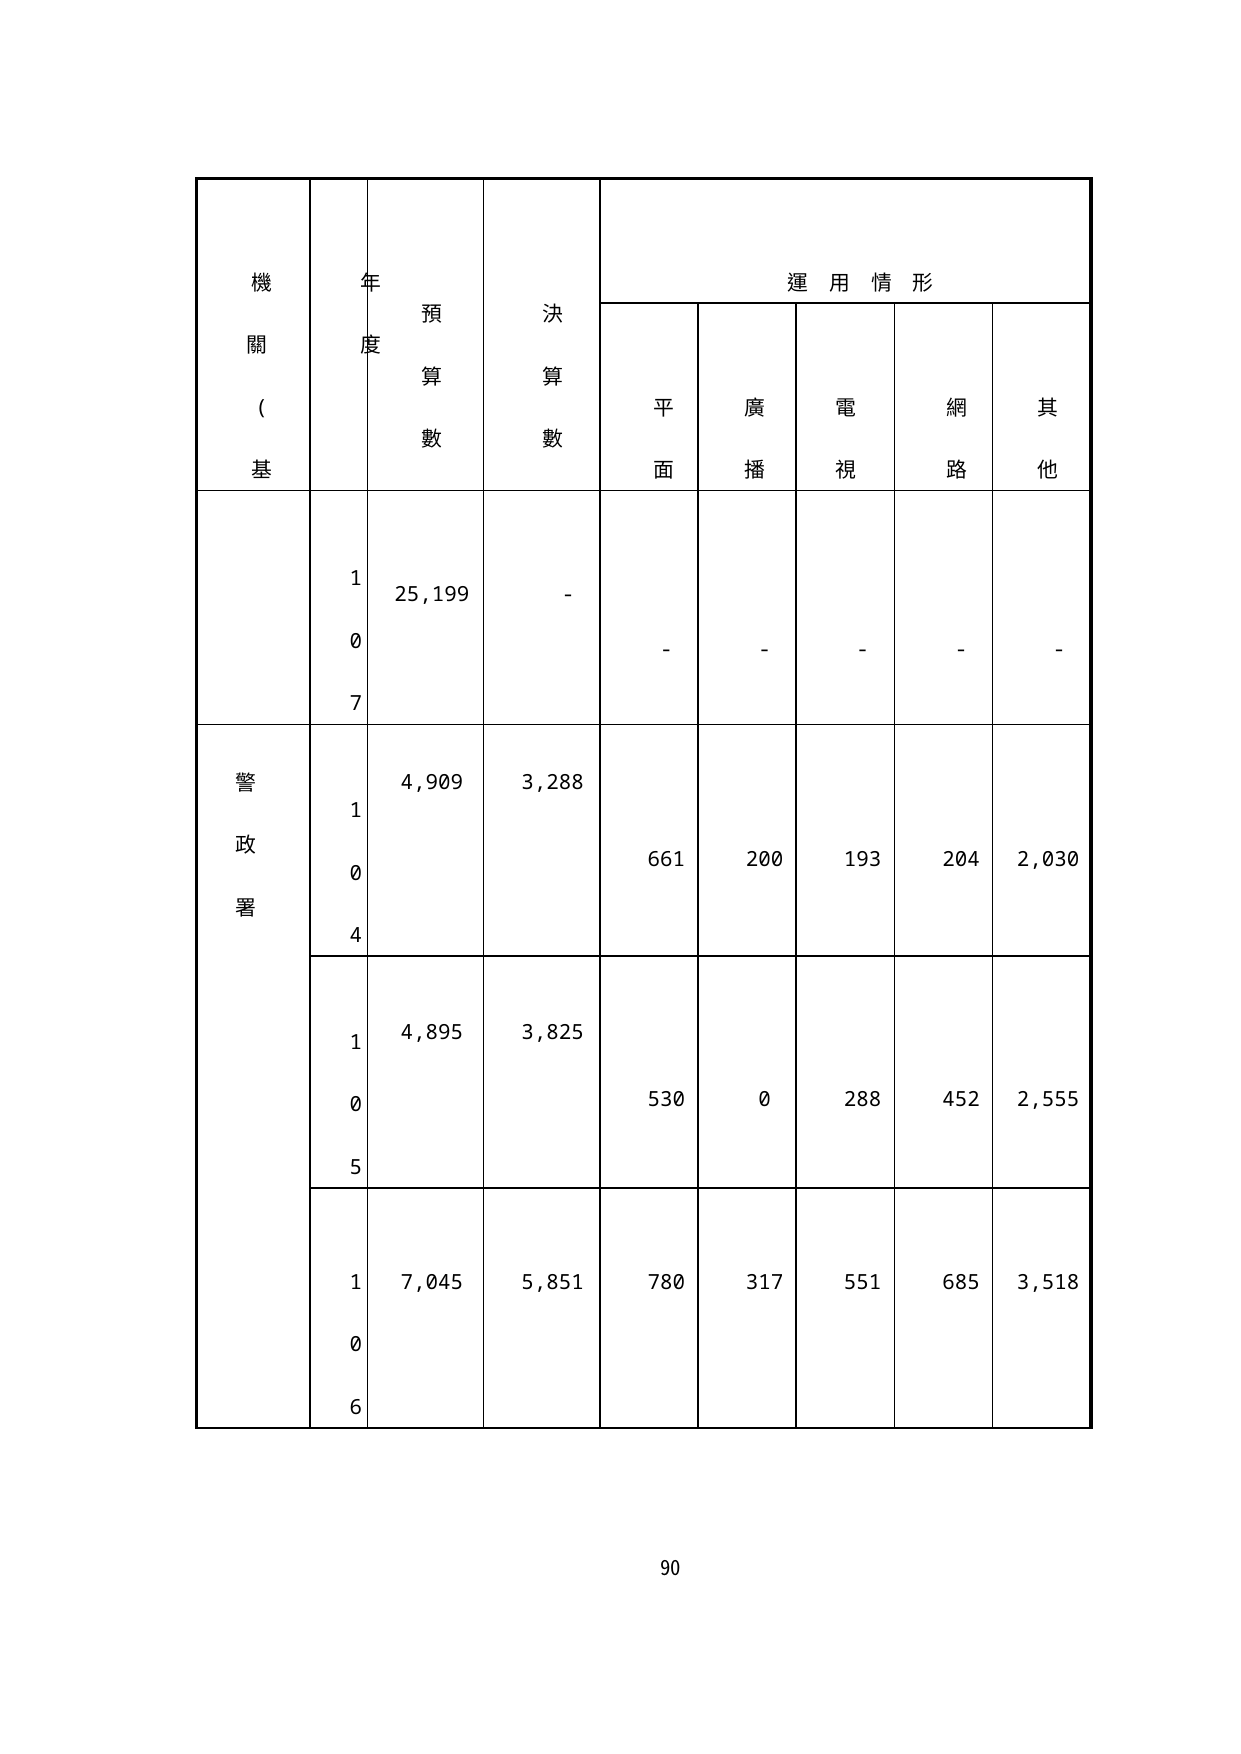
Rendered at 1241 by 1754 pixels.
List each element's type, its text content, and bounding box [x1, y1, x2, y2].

table_cell 其他 [993, 304, 1089, 490]
table_cell 警政署 [198, 725, 309, 1427]
table_cell 2,555 [993, 957, 1089, 1187]
table_cell 452 [895, 957, 992, 1187]
table_cell 7,045 [368, 1189, 483, 1427]
table_cell 530 [601, 957, 697, 1187]
table_header 決算數 [484, 180, 599, 490]
table_cell 4,909 [368, 725, 483, 955]
table_cell 104 [311, 725, 367, 955]
table_cell 5,851 [484, 1189, 599, 1427]
table_cell 105 [311, 957, 367, 1187]
table_cell 2,030 [993, 725, 1089, 955]
table_header 運用情形 [601, 180, 1089, 302]
table_cell 0 [699, 957, 795, 1187]
table_cell 107 [311, 491, 367, 723]
table_cell - [895, 491, 992, 723]
table_cell 661 [601, 725, 697, 955]
table_cell 200 [699, 725, 795, 955]
table_cell 204 [895, 725, 992, 955]
table_cell 3,518 [993, 1189, 1089, 1427]
table_cell [198, 491, 309, 723]
table_cell 551 [797, 1189, 894, 1427]
table_header 預算數 [368, 180, 483, 490]
table_cell 3,288 [484, 725, 599, 955]
table_cell 685 [895, 1189, 992, 1427]
table_cell 4,895 [368, 957, 483, 1187]
table_cell 317 [699, 1189, 795, 1427]
table_cell - [797, 491, 894, 723]
table_cell 193 [797, 725, 894, 955]
table_cell 288 [797, 957, 894, 1187]
table_cell 電視 [797, 304, 894, 490]
table_cell 網路 [895, 304, 992, 490]
table_cell - [484, 491, 599, 723]
table_cell - [601, 491, 697, 723]
table_cell 廣播 [699, 304, 795, 490]
table_header 機關(基金)名稱 [198, 180, 309, 490]
table_header 年度 [311, 180, 367, 490]
table_cell 平面 [601, 304, 697, 490]
table_cell - [993, 491, 1089, 723]
table_cell 780 [601, 1189, 697, 1427]
table_cell 3,825 [484, 957, 599, 1187]
table_cell 25,199 [368, 491, 483, 723]
table_cell - [699, 491, 795, 723]
table_cell 106 [311, 1189, 367, 1427]
